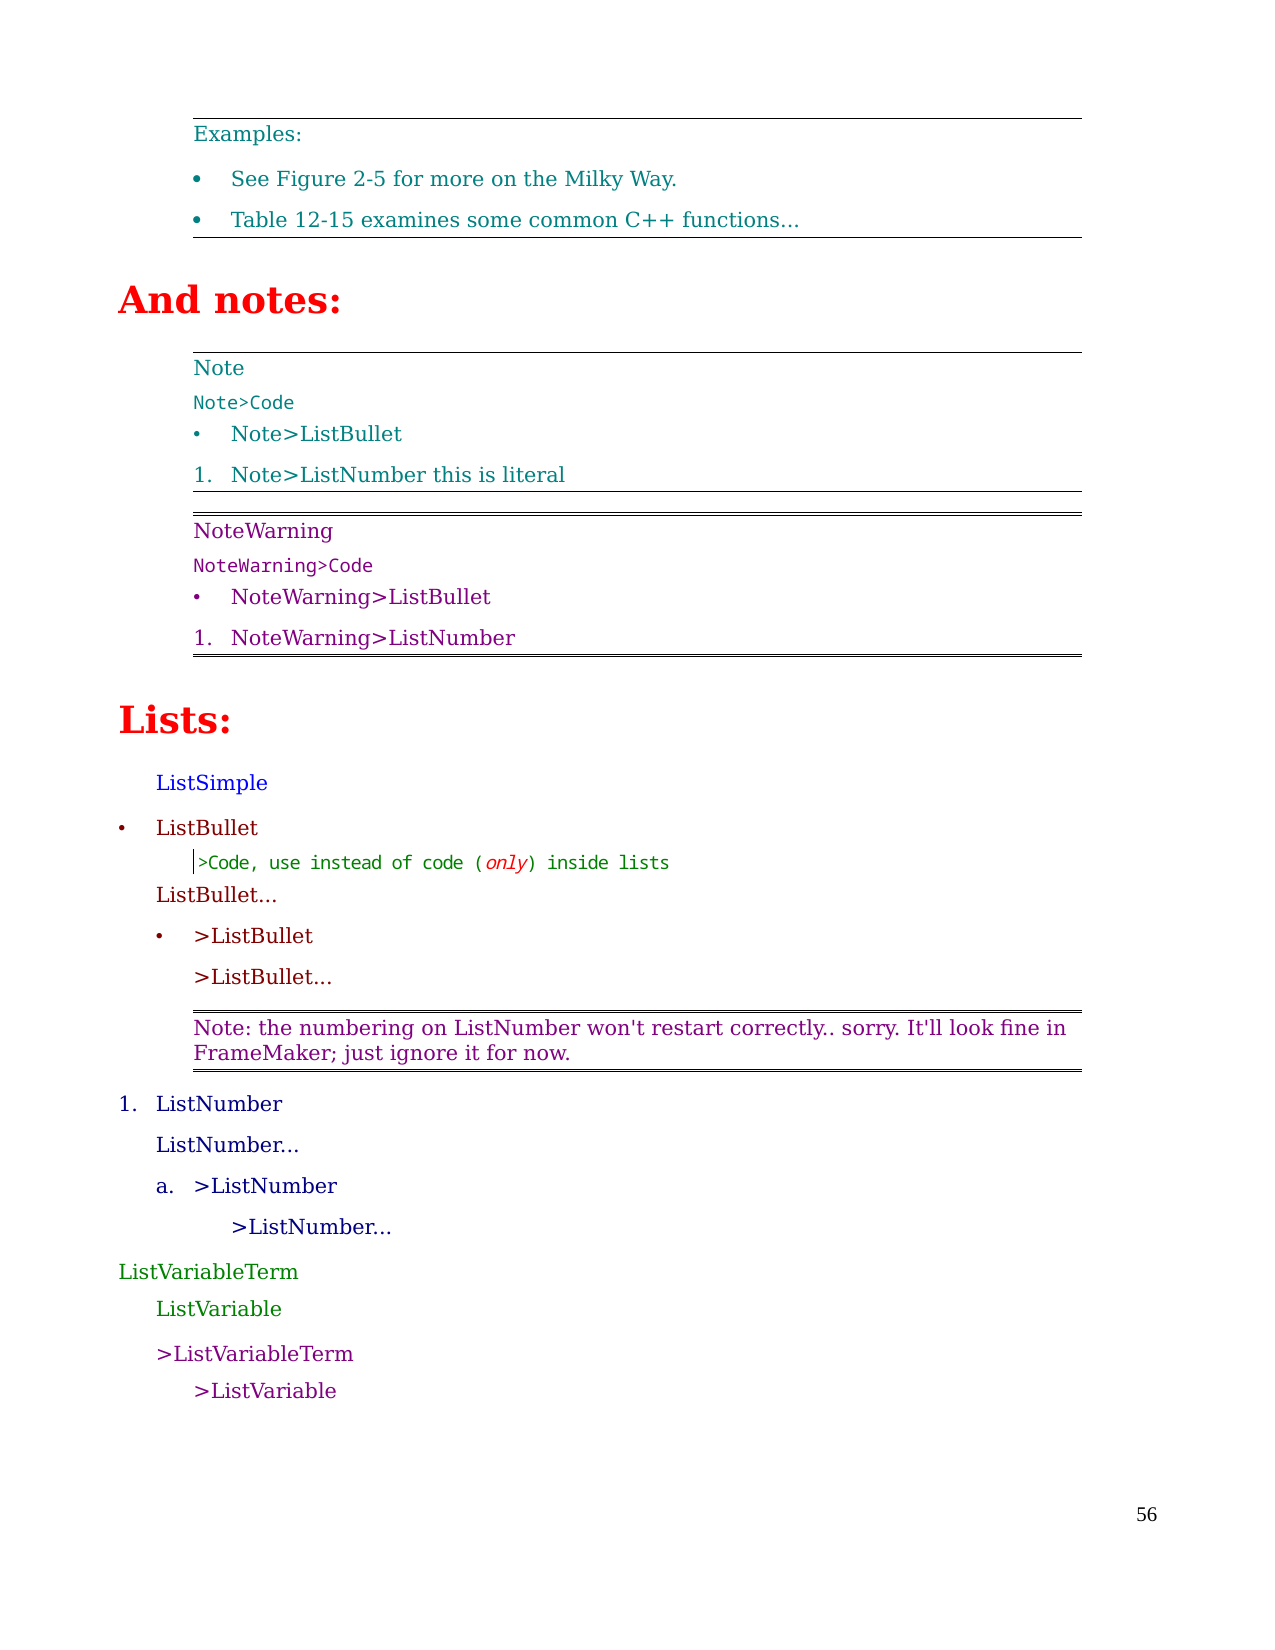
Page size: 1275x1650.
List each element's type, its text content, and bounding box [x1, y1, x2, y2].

text Note>Code [193, 389, 1082, 414]
list Table 12-15 examines some common C++ functions... [193, 204, 1082, 237]
list >ListNumber [156, 1174, 1157, 1198]
list ListSimple [156, 771, 1157, 796]
list NoteWarning>ListBullet [193, 578, 1082, 609]
list Note>ListNumber this is literal [193, 459, 1082, 491]
list NoteWarning>ListNumber [193, 619, 1082, 654]
list >ListNumber... [231, 1215, 1157, 1239]
list ListVariable [156, 1297, 1157, 1321]
list >ListBullet [156, 924, 1157, 948]
list >ListBullet... [193, 965, 1157, 989]
list >ListVariable [193, 1379, 1157, 1403]
text Note [193, 353, 1082, 380]
list Note>ListBullet [193, 418, 1082, 446]
list See Figure 2-5 for more on the Milky Way. [193, 163, 1082, 192]
list ListBullet... [156, 883, 1157, 907]
list ListNumber [118, 1092, 1157, 1116]
text And notes: [118, 279, 1157, 323]
text Lists: [118, 698, 1157, 742]
text >Code, use instead of code (only) inside lists [194, 849, 1176, 874]
list >ListVariableTerm [156, 1342, 1157, 1366]
list ListBullet [118, 816, 1157, 841]
list ListNumber... [156, 1133, 1157, 1157]
text NoteWarning>Code [193, 549, 1082, 576]
list ListVariableTerm [118, 1260, 1157, 1284]
text Note: the numbering on ListNumber won't restart correctly.. sorry. It'll look fine in FrameMaker; just ignore it for now. [193, 1013, 1082, 1069]
text NoteWarning [193, 516, 1082, 543]
text Examples: [193, 119, 1082, 147]
